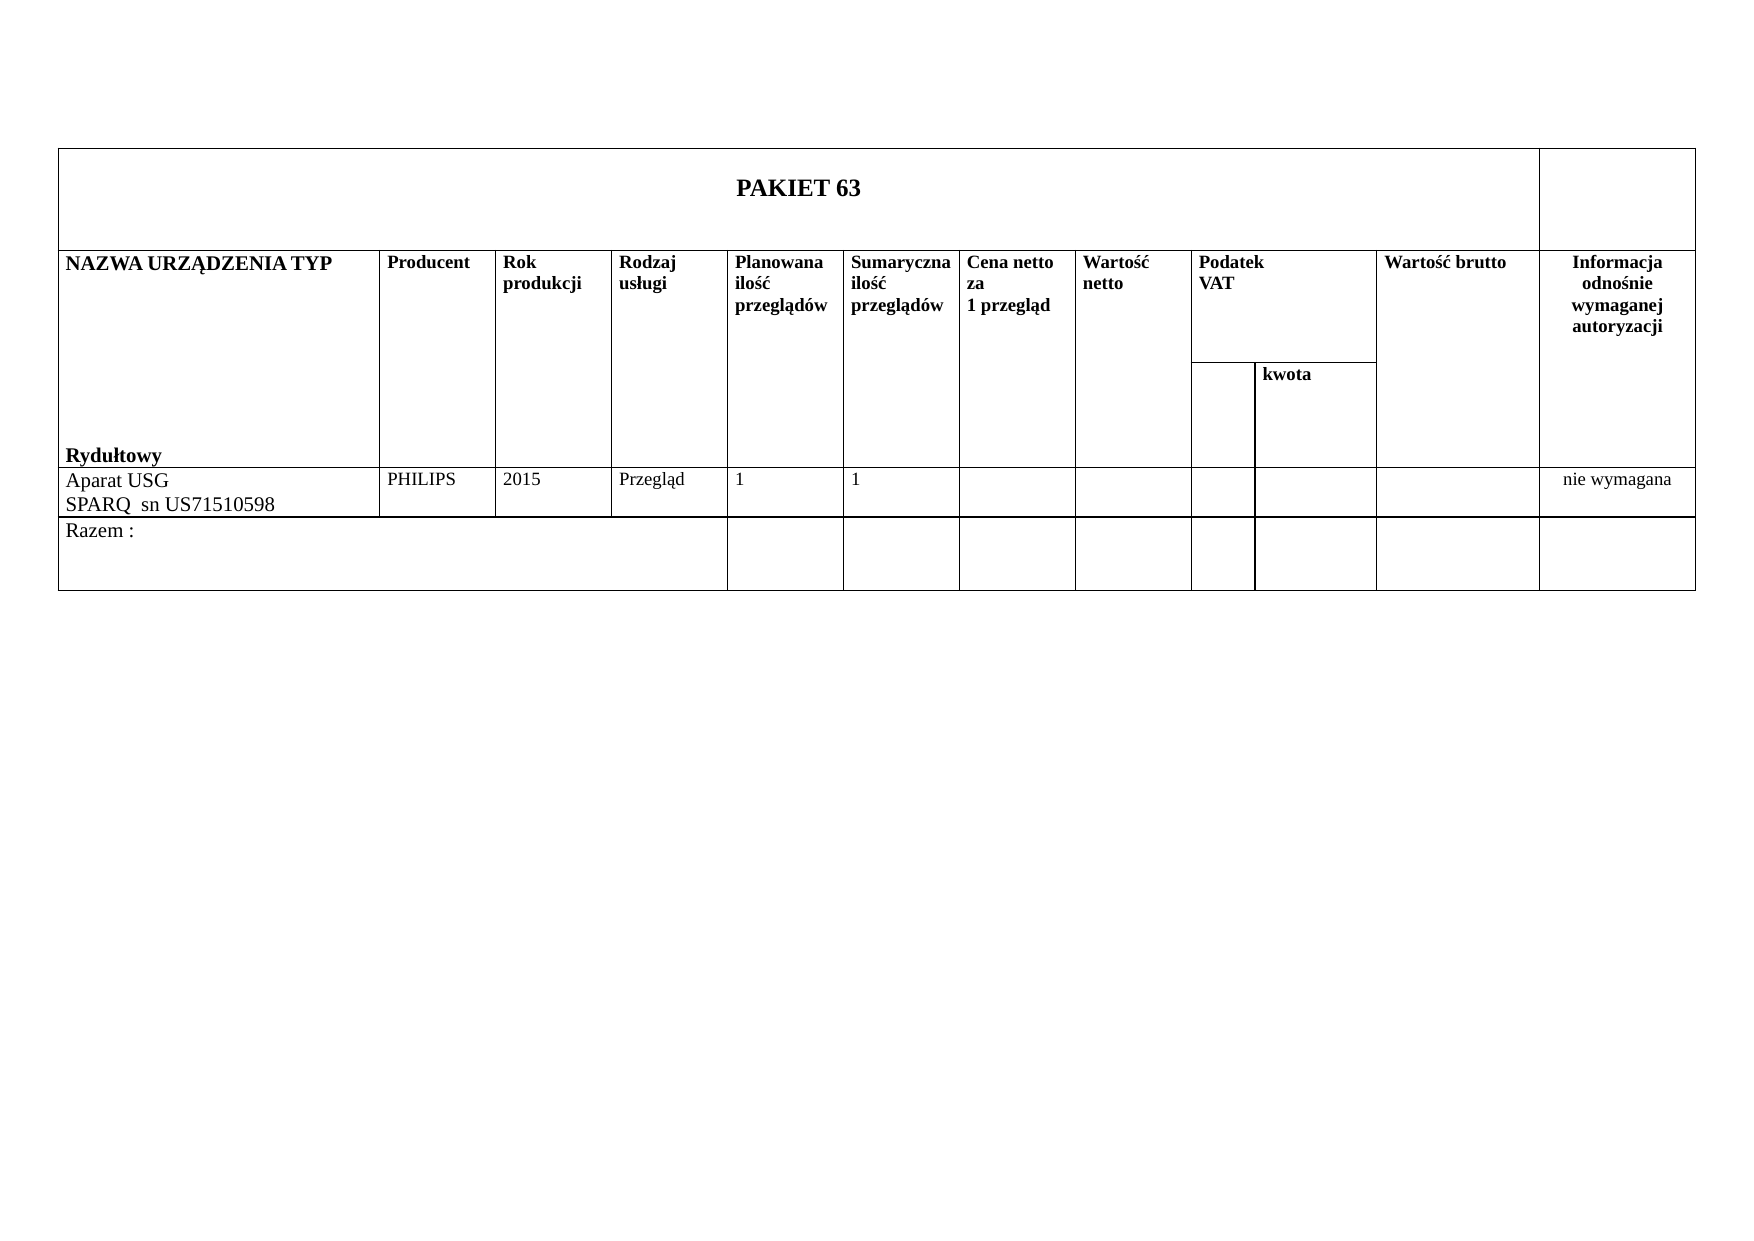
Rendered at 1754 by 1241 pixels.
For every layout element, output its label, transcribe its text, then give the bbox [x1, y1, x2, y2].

table_cell Wartość brutto [1377, 251, 1539, 467]
table_cell Producent [380, 251, 495, 467]
table_cell [1256, 518, 1376, 590]
table_cell Wartość netto [1076, 251, 1191, 467]
table_cell 1 [728, 468, 843, 516]
table_cell [1076, 518, 1191, 590]
table_cell [844, 518, 959, 590]
table_cell Planowana ilość przeglądów [728, 251, 843, 467]
table_cell [1377, 468, 1539, 516]
table_cell nie wymagana [1540, 468, 1695, 516]
table_cell  [1192, 363, 1254, 467]
table_cell Sumaryczna ilość przeglądów [844, 251, 959, 467]
table_cell 1 [844, 468, 959, 516]
table_cell PHILIPS [380, 468, 495, 516]
table_header [1540, 149, 1695, 250]
table_cell Przegląd [612, 468, 727, 516]
table_cell Rok produkcji [496, 251, 611, 467]
table_cell [728, 518, 843, 590]
table_cell [1540, 518, 1695, 590]
table_cell Informacja odnośnie wymaganej autoryzacji [1540, 251, 1695, 467]
table_cell Rodzaj usługi [612, 251, 727, 467]
table_cell Aparat USG SPARQ sn US71510598 [59, 468, 379, 516]
table_cell [960, 468, 1075, 516]
table_cell [1192, 518, 1254, 590]
table_cell [960, 518, 1075, 590]
table_cell NAZWA URZĄDZENIA TYP Rydułtowy [59, 251, 379, 467]
table_cell [1377, 518, 1539, 590]
table_cell [1192, 468, 1254, 516]
table_cell 2015 [496, 468, 611, 516]
table_cell Razem : [59, 518, 727, 590]
table_header PAKIET 63 [59, 149, 1539, 250]
table_cell [1256, 468, 1376, 516]
table_cell [1076, 468, 1191, 516]
table_cell kwota [1256, 363, 1376, 467]
table_cell Podatek VAT [1192, 251, 1376, 362]
table_cell Cena netto za 1 przegląd [960, 251, 1075, 467]
